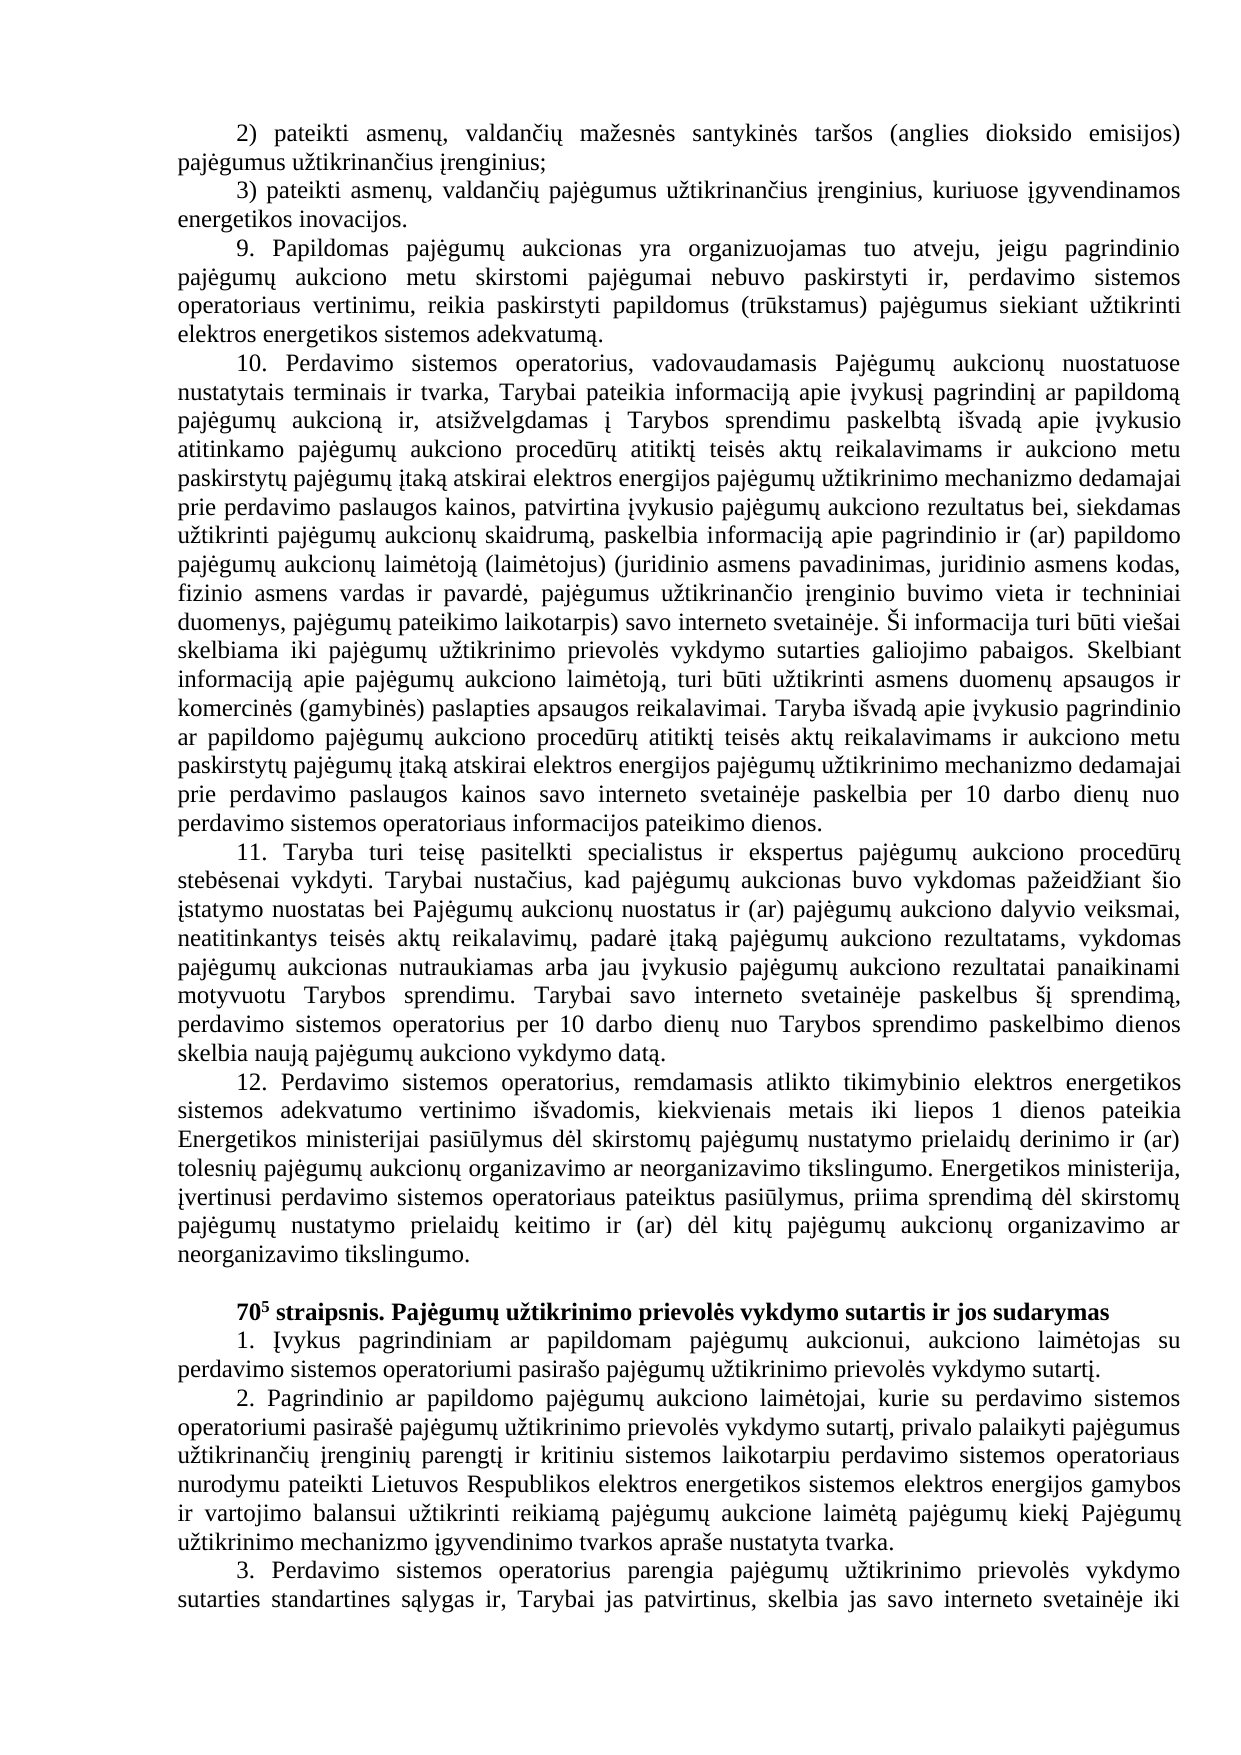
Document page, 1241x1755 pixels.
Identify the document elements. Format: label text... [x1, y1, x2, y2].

text 11. Taryba turi teisę pasitelkti specialistus ir ekspertus pajėgumų aukciono procedūrų stebėsenai vykdyti. Tarybai nustačius, kad pajėgumų aukcionas buvo vykdomas pažeidžiant šio įstatymo nuostatas bei Pajėgumų aukcionų nuostatus ir (ar) pajėgumų aukciono dalyvio veiksmai, neatitinkantys teisės aktų reikalavimų, padarė įtaką pajėgumų aukciono rezultatams, vykdomas pajėgumų aukcionas nutraukiamas arba jau įvykusio pajėgumų aukciono rezultatai panaikinami motyvuotu Tarybos sprendimu. Tarybai savo interneto svetainėje paskelbus šį sprendimą, perdavimo sistemos operatorius per 10 darbo dienų nuo Tarybos sprendimo paskelbimo dienos skelbia naują pajėgumų aukciono vykdymo datą. [177, 837, 1181, 1067]
text 1. Įvykus pagrindiniam ar papildomam pajėgumų aukcionui, aukciono laimėtojas su perdavimo sistemos operatoriumi pasirašo pajėgumų užtikrinimo prievolės vykdymo sutartį. [177, 1326, 1181, 1383]
text 2. Pagrindinio ar papildomo pajėgumų aukciono laimėtojai, kurie su perdavimo sistemos operatoriumi pasirašė pajėgumų užtikrinimo prievolės vykdymo sutartį, privalo palaikyti pajėgumus užtikrinančių įrenginių parengtį ir kritiniu sistemos laikotarpiu perdavimo sistemos operatoriaus nurodymu pateikti Lietuvos Respublikos elektros energetikos sistemos elektros energijos gamybos ir vartojimo balansui užtikrinti reikiamą pajėgumų aukcione laimėtą pajėgumų kiekį Pajėgumų užtikrinimo mechanizmo įgyvendinimo tvarkos apraše nustatyta tvarka. [177, 1383, 1181, 1556]
text 2) pateikti asmenų, valdančių mažesnės santykinės taršos (anglies dioksido emisijos) pajėgumus užtikrinančius įrenginius; [177, 118, 1181, 176]
text 12. Perdavimo sistemos operatorius, remdamasis atlikto tikimybinio elektros energetikos sistemos adekvatumo vertinimo išvadomis, kiekvienais metais iki liepos 1 dienos pateikia Energetikos ministerijai pasiūlymus dėl skirstomų pajėgumų nustatymo prielaidų derinimo ir (ar) tolesnių pajėgumų aukcionų organizavimo ar neorganizavimo tikslingumo. Energetikos ministerija, įvertinusi perdavimo sistemos operatoriaus pateiktus pasiūlymus, priima sprendimą dėl skirstomų pajėgumų nustatymo prielaidų keitimo ir (ar) dėl kitų pajėgumų aukcionų organizavimo ar neorganizavimo tikslingumo. [177, 1067, 1181, 1268]
text 705 straipsnis. Pajėgumų užtikrinimo prievolės vykdymo sutartis ir jos sudarymas [177, 1297, 1181, 1326]
text 10. Perdavimo sistemos operatorius, vadovaudamasis Pajėgumų aukcionų nuostatuose nustatytais terminais ir tvarka, Tarybai pateikia informaciją apie įvykusį pagrindinį ar papildomą pajėgumų aukcioną ir, atsižvelgdamas į Tarybos sprendimu paskelbtą išvadą apie įvykusio atitinkamo pajėgumų aukciono procedūrų atitiktį teisės aktų reikalavimams ir aukciono metu paskirstytų pajėgumų įtaką atskirai elektros energijos pajėgumų užtikrinimo mechanizmo dedamajai prie perdavimo paslaugos kainos, patvirtina įvykusio pajėgumų aukciono rezultatus bei, siekdamas užtikrinti pajėgumų aukcionų skaidrumą, paskelbia informaciją apie pagrindinio ir (ar) papildomo pajėgumų aukcionų laimėtoją (laimėtojus) (juridinio asmens pavadinimas, juridinio asmens kodas, fizinio asmens vardas ir pavardė, pajėgumus užtikrinančio įrenginio buvimo vieta ir techniniai duomenys, pajėgumų pateikimo laikotarpis) savo interneto svetainėje. Ši informacija turi būti viešai skelbiama iki pajėgumų užtikrinimo prievolės vykdymo sutarties galiojimo pabaigos. Skelbiant informaciją apie pajėgumų aukciono laimėtoją, turi būti užtikrinti asmens duomenų apsaugos ir komercinės (gamybinės) paslapties apsaugos reikalavimai. Taryba išvadą apie įvykusio pagrindinio ar papildomo pajėgumų aukciono procedūrų atitiktį teisės aktų reikalavimams ir aukciono metu paskirstytų pajėgumų įtaką atskirai elektros energijos pajėgumų užtikrinimo mechanizmo dedamajai prie perdavimo paslaugos kainos savo interneto svetainėje paskelbia per 10 darbo dienų nuo perdavimo sistemos operatoriaus informacijos pateikimo dienos. [177, 348, 1181, 837]
text 9. Papildomas pajėgumų aukcionas yra organizuojamas tuo atveju, jeigu pagrindinio pajėgumų aukciono metu skirstomi pajėgumai nebuvo paskirstyti ir, perdavimo sistemos operatoriaus vertinimu, reikia paskirstyti papildomus (trūkstamus) pajėgumus siekiant užtikrinti elektros energetikos sistemos adekvatumą. [177, 233, 1181, 348]
text 3. Perdavimo sistemos operatorius parengia pajėgumų užtikrinimo prievolės vykdymo sutarties standartines sąlygas ir, Tarybai jas patvirtinus, skelbia jas savo interneto svetainėje iki [177, 1556, 1181, 1613]
text 3) pateikti asmenų, valdančių pajėgumus užtikrinančius įrenginius, kuriuose įgyvendinamos energetikos inovacijos. [177, 176, 1181, 233]
